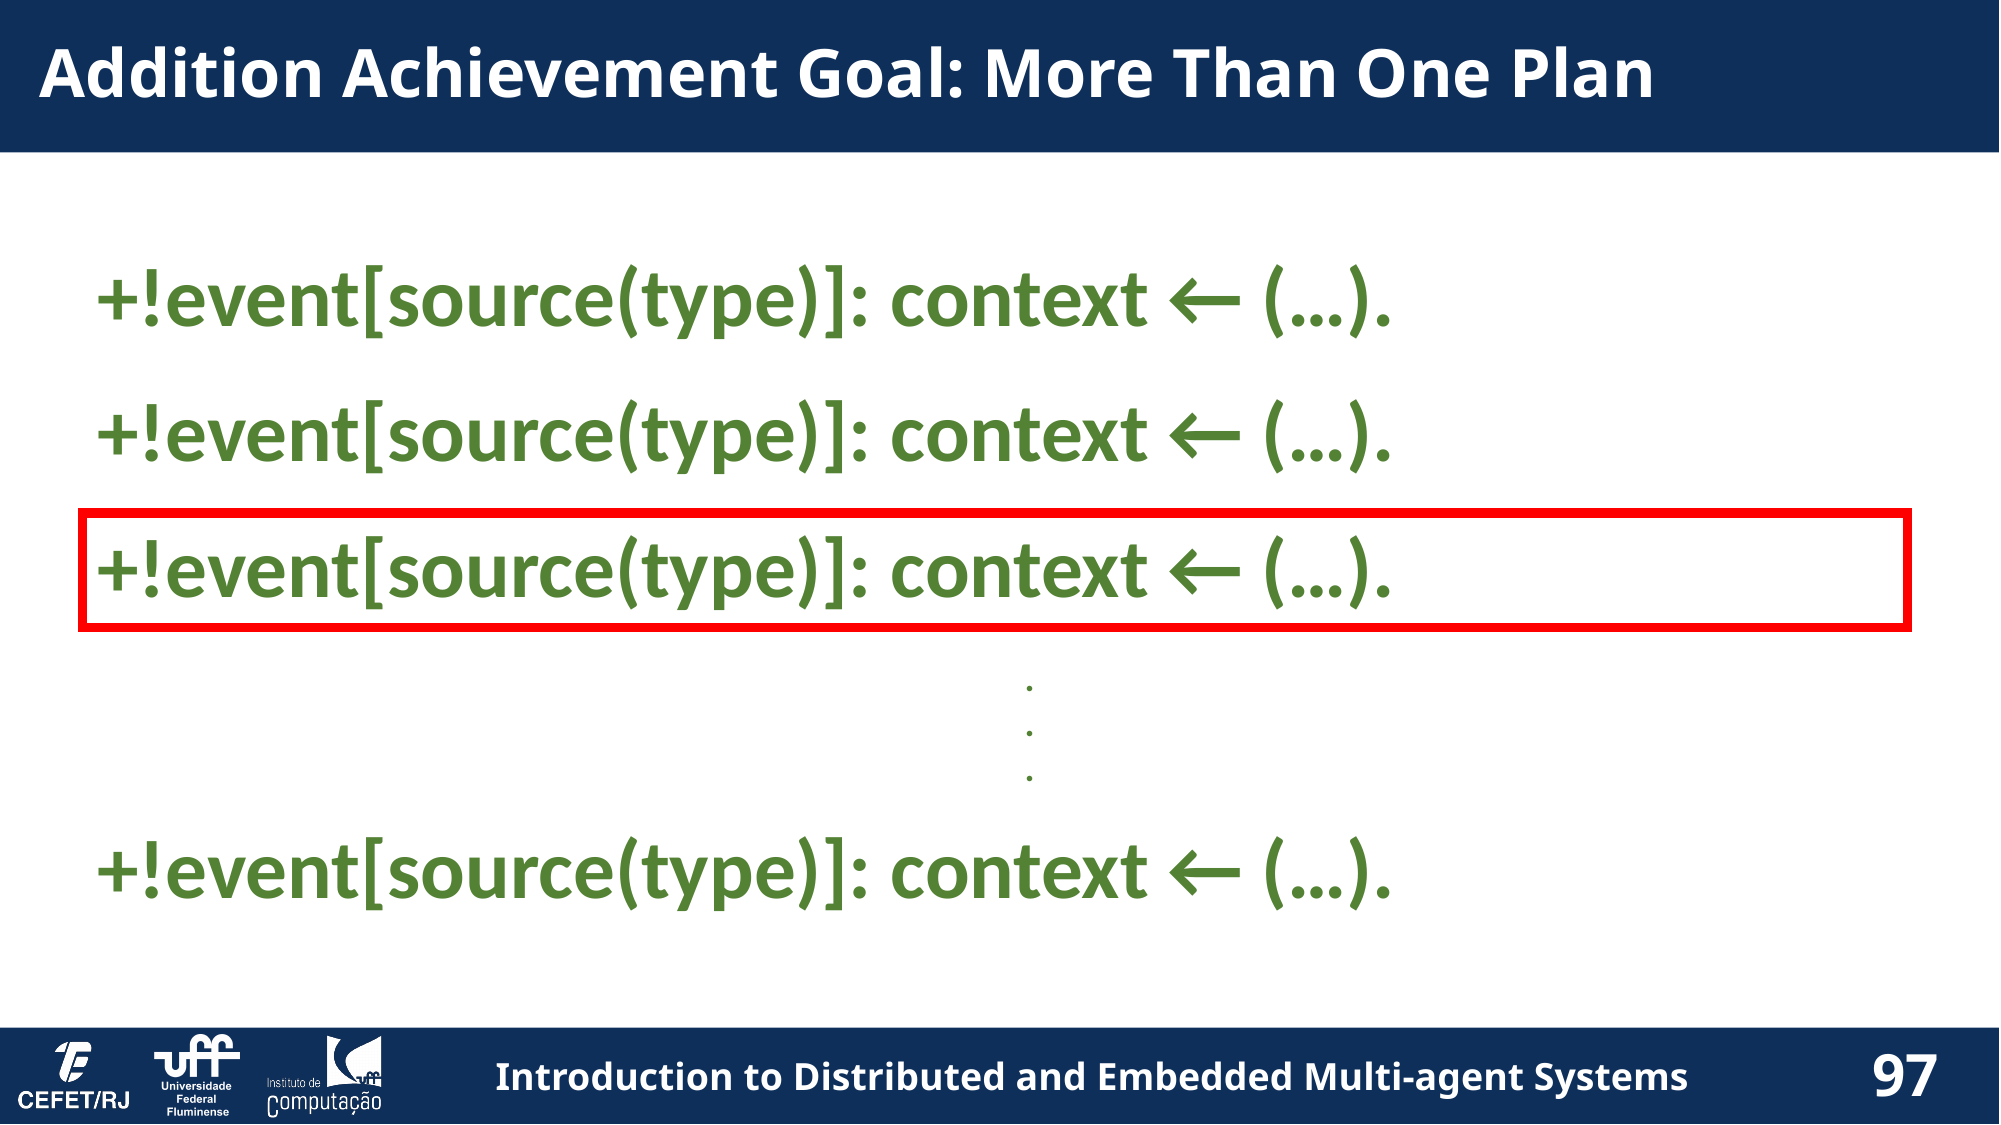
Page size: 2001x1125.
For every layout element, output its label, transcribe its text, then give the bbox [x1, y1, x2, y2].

text_box . . . [1009, 646, 1105, 797]
text_box +!event[source(type)]: context ← (…). [82, 371, 1908, 487]
text_box +!event[source(type)]: context ← (…). [82, 235, 1908, 351]
text_box +!event[source(type)]: context ← (…). [87, 518, 1903, 622]
picture [265, 1033, 383, 1118]
picture [153, 1033, 241, 1121]
text_box Addition Achievement Goal: More Than One Plan [25, 23, 1999, 119]
picture [18, 1021, 129, 1125]
text_box +!event[source(type)]: context ← (…). [82, 808, 1908, 924]
